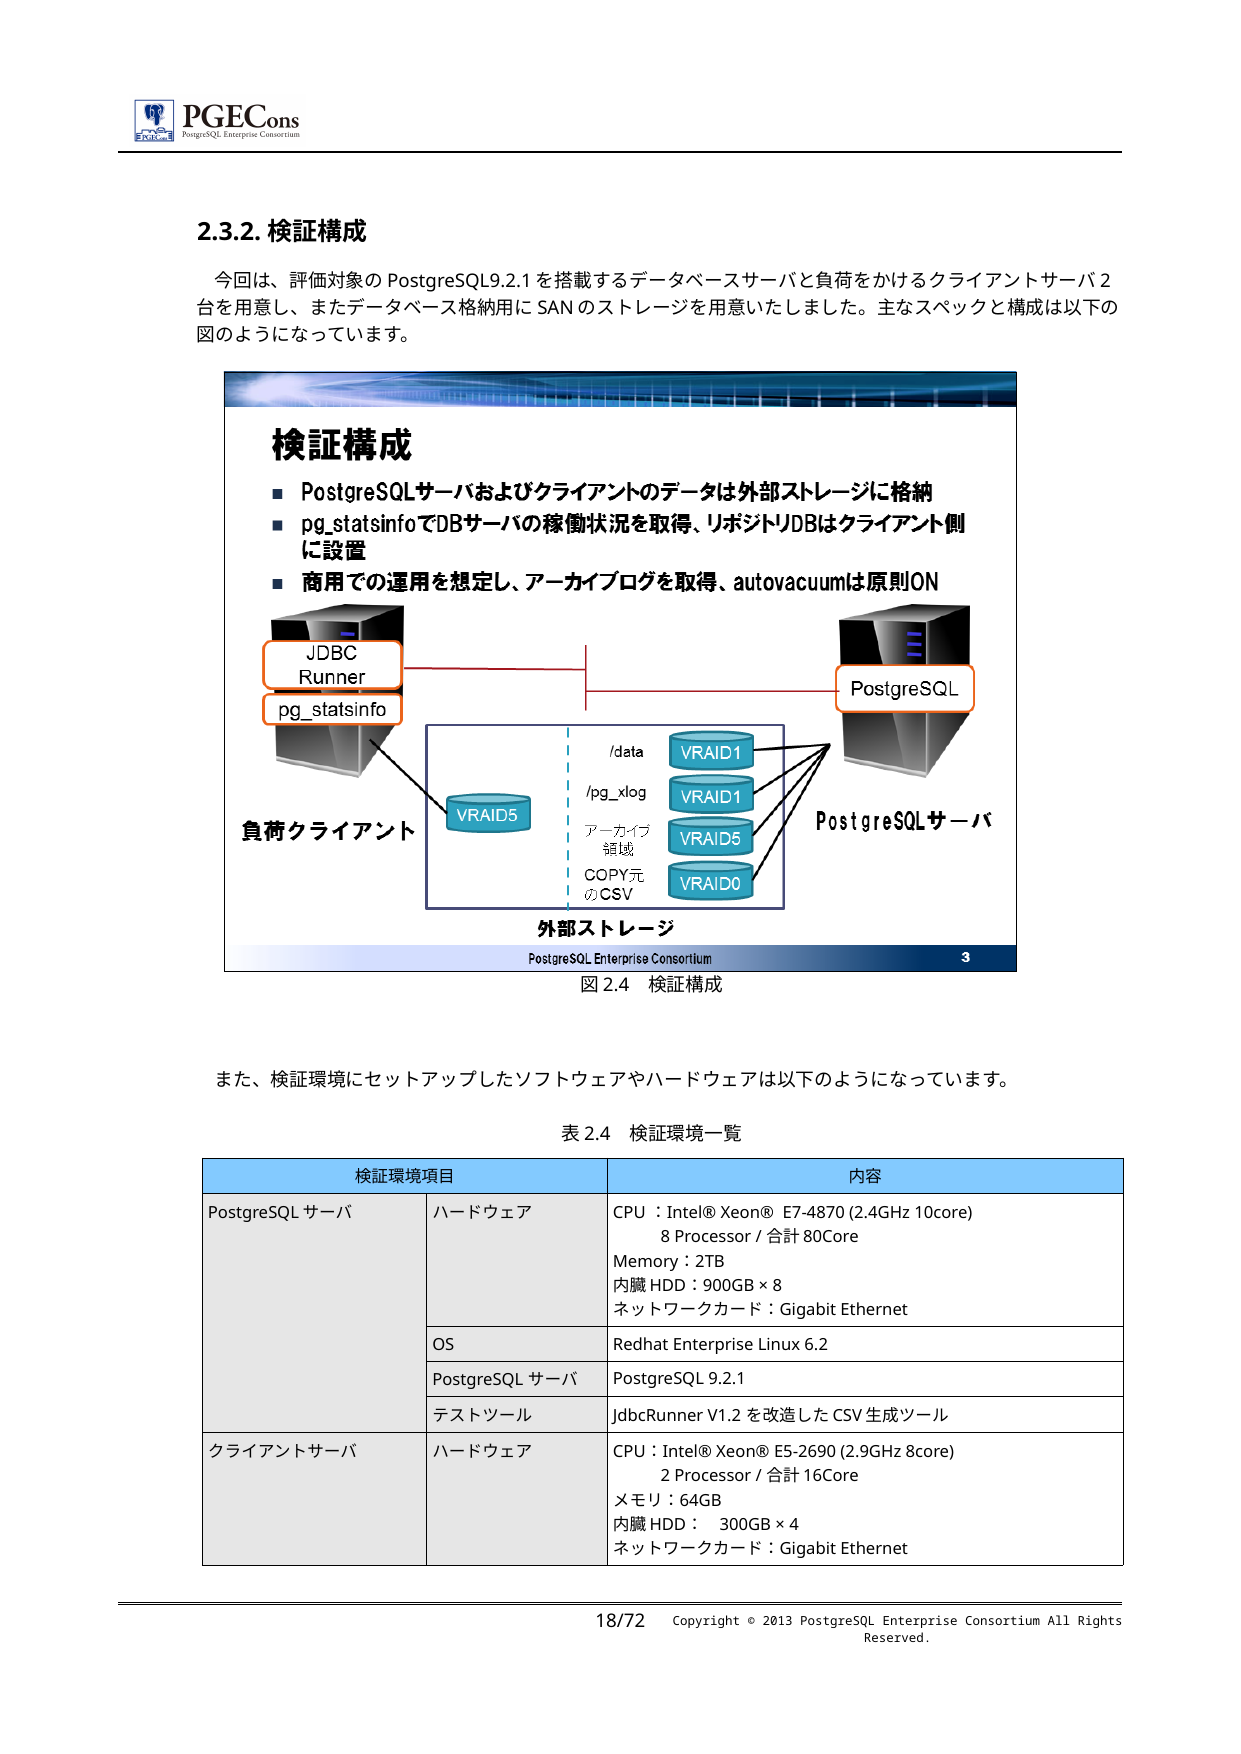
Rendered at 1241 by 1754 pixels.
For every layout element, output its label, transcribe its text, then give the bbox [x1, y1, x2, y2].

text また、検証環境にセットアップしたソフトウェアやハードウェアは以下のようになっています。 [197, 1064, 1122, 1091]
picture [225, 373, 1016, 971]
table_cell ハードウェア [427, 1194, 607, 1326]
table_cell ハードウェア [427, 1433, 607, 1565]
table_cell PostgreSQL 9.2.1 [608, 1362, 1123, 1396]
table_cell CPU ：Intel® Xeon® E7-4870 (2.4GHz 10core) 8 Processor / 合計80Core Memory：2TB 内臓HDD：900GB × 8 ネットワークカード：Gigabit Ethernet [608, 1194, 1123, 1326]
table_cell OS [427, 1327, 607, 1361]
text 表 2.4 検証環境一覧 [181, 1121, 1122, 1146]
picture [128, 94, 306, 147]
table_cell Redhat Enterprise Linux 6.2 [608, 1327, 1123, 1361]
text 図 2.4 検証構成 [286, 972, 1017, 996]
table_cell クライアントサーバ [203, 1433, 426, 1565]
table_cell CPU：Intel® Xeon® E5-2690 (2.9GHz 8core) 2 Processor / 合計16Core メモリ：64GB 内臓HDD： 300GB × 4 ネットワークカード：Gigabit Ethernet [608, 1433, 1123, 1565]
table_header 検証環境項目 [203, 1159, 607, 1193]
table_cell PostgreSQLサーバ [203, 1194, 426, 1432]
text 今回は、評価対象のPostgreSQL9.2.1を搭載するデータベースサーバと負荷をかけるクライアントサーバ2台を用意し、またデータベース格納用にSANのストレージを用意いたしました。主なスペックと構成は以下の図のようになっています。 [197, 266, 1122, 347]
table_header 内容 [608, 1159, 1123, 1193]
table_cell PostgreSQL サーバ [427, 1362, 607, 1396]
table_cell JdbcRunner V1.2 を改造したCSV生成ツール [608, 1397, 1123, 1432]
subtitle 検証構成 [197, 212, 1122, 248]
table_cell テストツール [427, 1397, 607, 1432]
